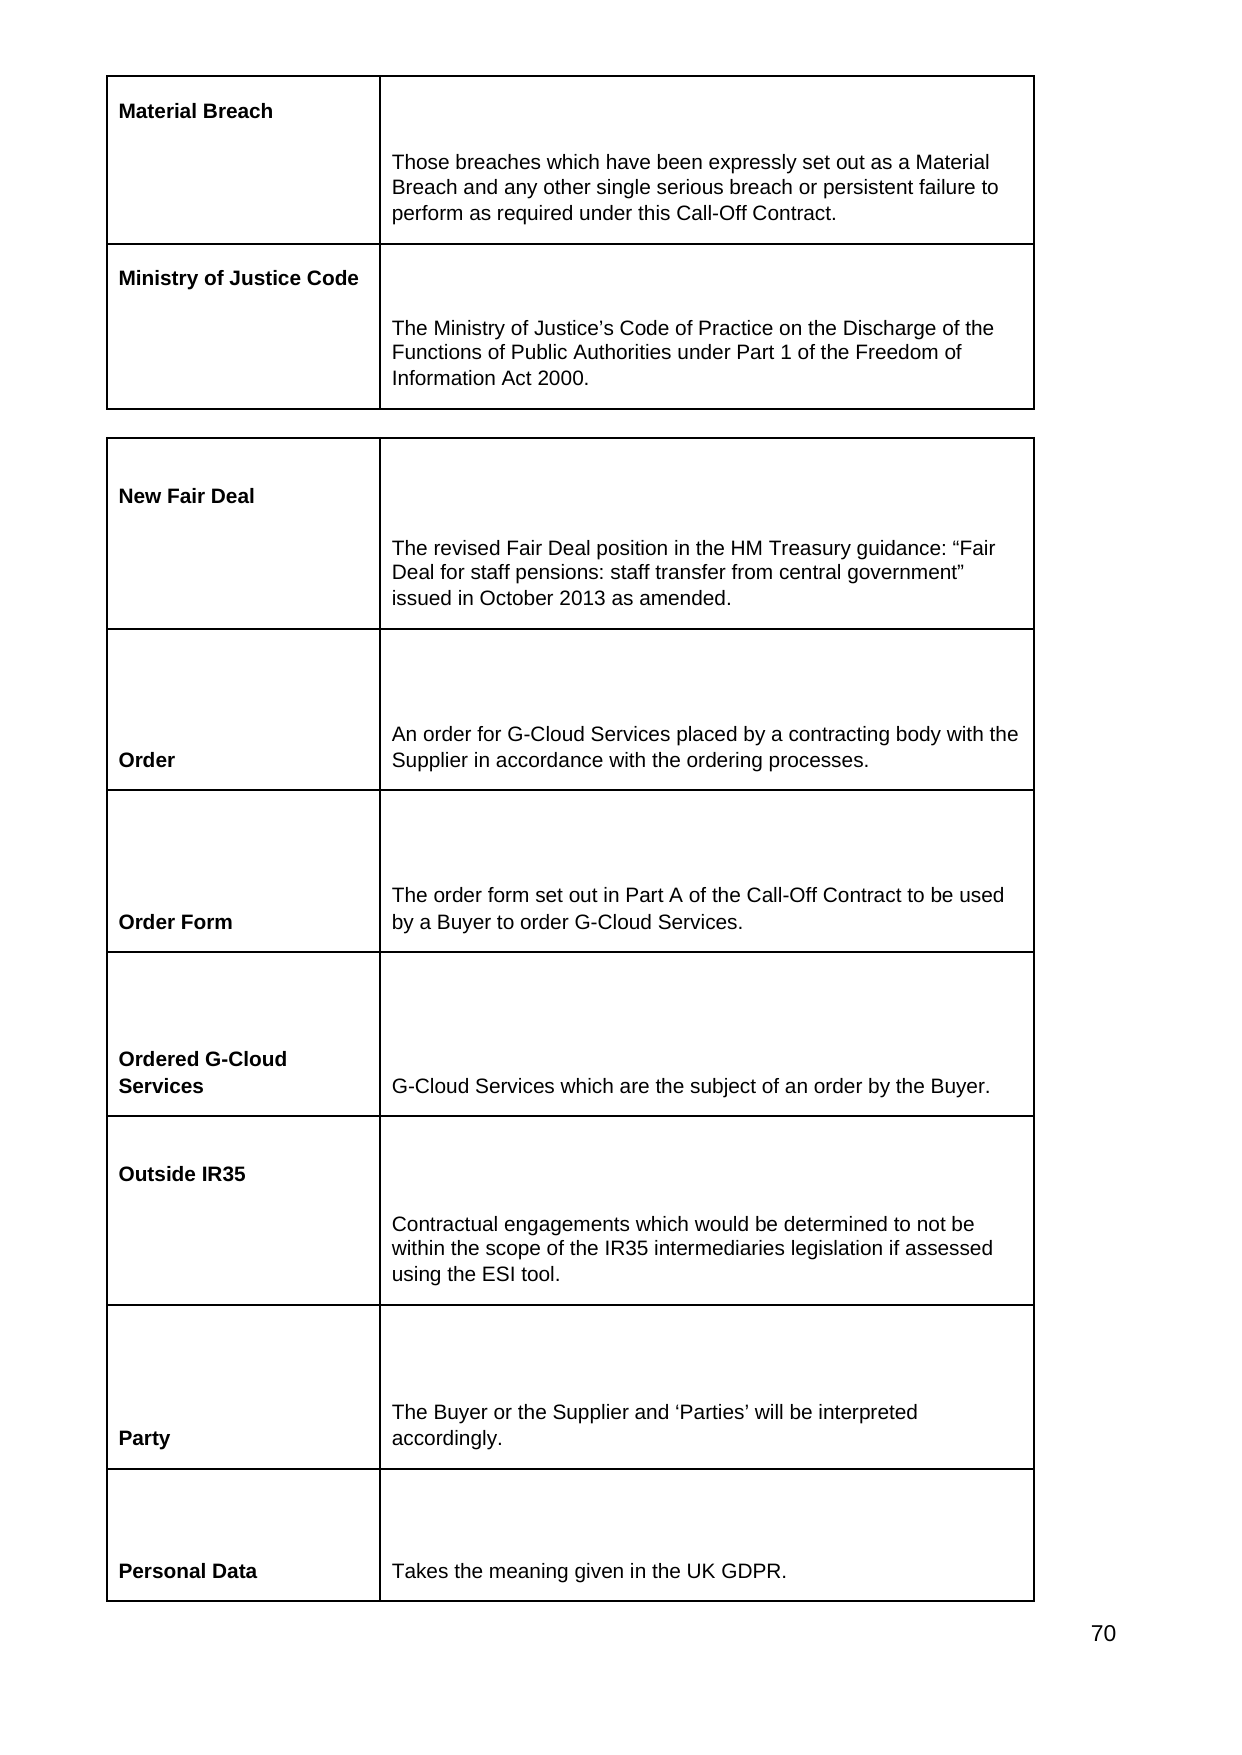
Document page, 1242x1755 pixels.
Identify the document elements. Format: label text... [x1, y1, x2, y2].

table_header New Fair Deal [108, 439, 379, 628]
table_cell G-Cloud Services which are the subject of an order by the Buyer. [381, 953, 1033, 1115]
table_cell Ordered G-Cloud Services [108, 953, 379, 1115]
table_cell The Ministry of Justice’s Code of Practice on the Discharge of the Functions of Public Authorities under Part 1 of the Freedom of Information Act 2000. [381, 245, 1033, 408]
table_cell Order Form [108, 791, 379, 951]
table_cell Personal Data [108, 1470, 379, 1600]
table_cell Order [108, 630, 379, 789]
table_header The revised Fair Deal position in the HM Treasury guidance: “Fair Deal for staff pensions: staff transfer from central government” issued in October 2013 as amended. [381, 439, 1033, 628]
table_cell The order form set out in Part A of the Call-Off Contract to be used by a Buyer to order G-Cloud Services. [381, 791, 1033, 951]
table_cell Ministry of Justice Code [108, 245, 379, 408]
table_cell Material Breach [108, 77, 379, 242]
table_cell Takes the meaning given in the UK GDPR. [381, 1470, 1033, 1600]
table_cell Contractual engagements which would be determined to not be within the scope of the IR35 intermediaries legislation if assessed using the ESI tool. [381, 1117, 1033, 1304]
table_cell An order for G-Cloud Services placed by a contracting body with the Supplier in accordance with the ordering processes. [381, 630, 1033, 789]
table_cell Outside IR35 [108, 1117, 379, 1304]
table_cell Party [108, 1306, 379, 1467]
table_cell Those breaches which have been expressly set out as a Material Breach and any other single serious breach or persistent failure to perform as required under this Call-Off Contract. [381, 77, 1033, 242]
table_cell The Buyer or the Supplier and ‘Parties’ will be interpreted accordingly. [381, 1306, 1033, 1467]
